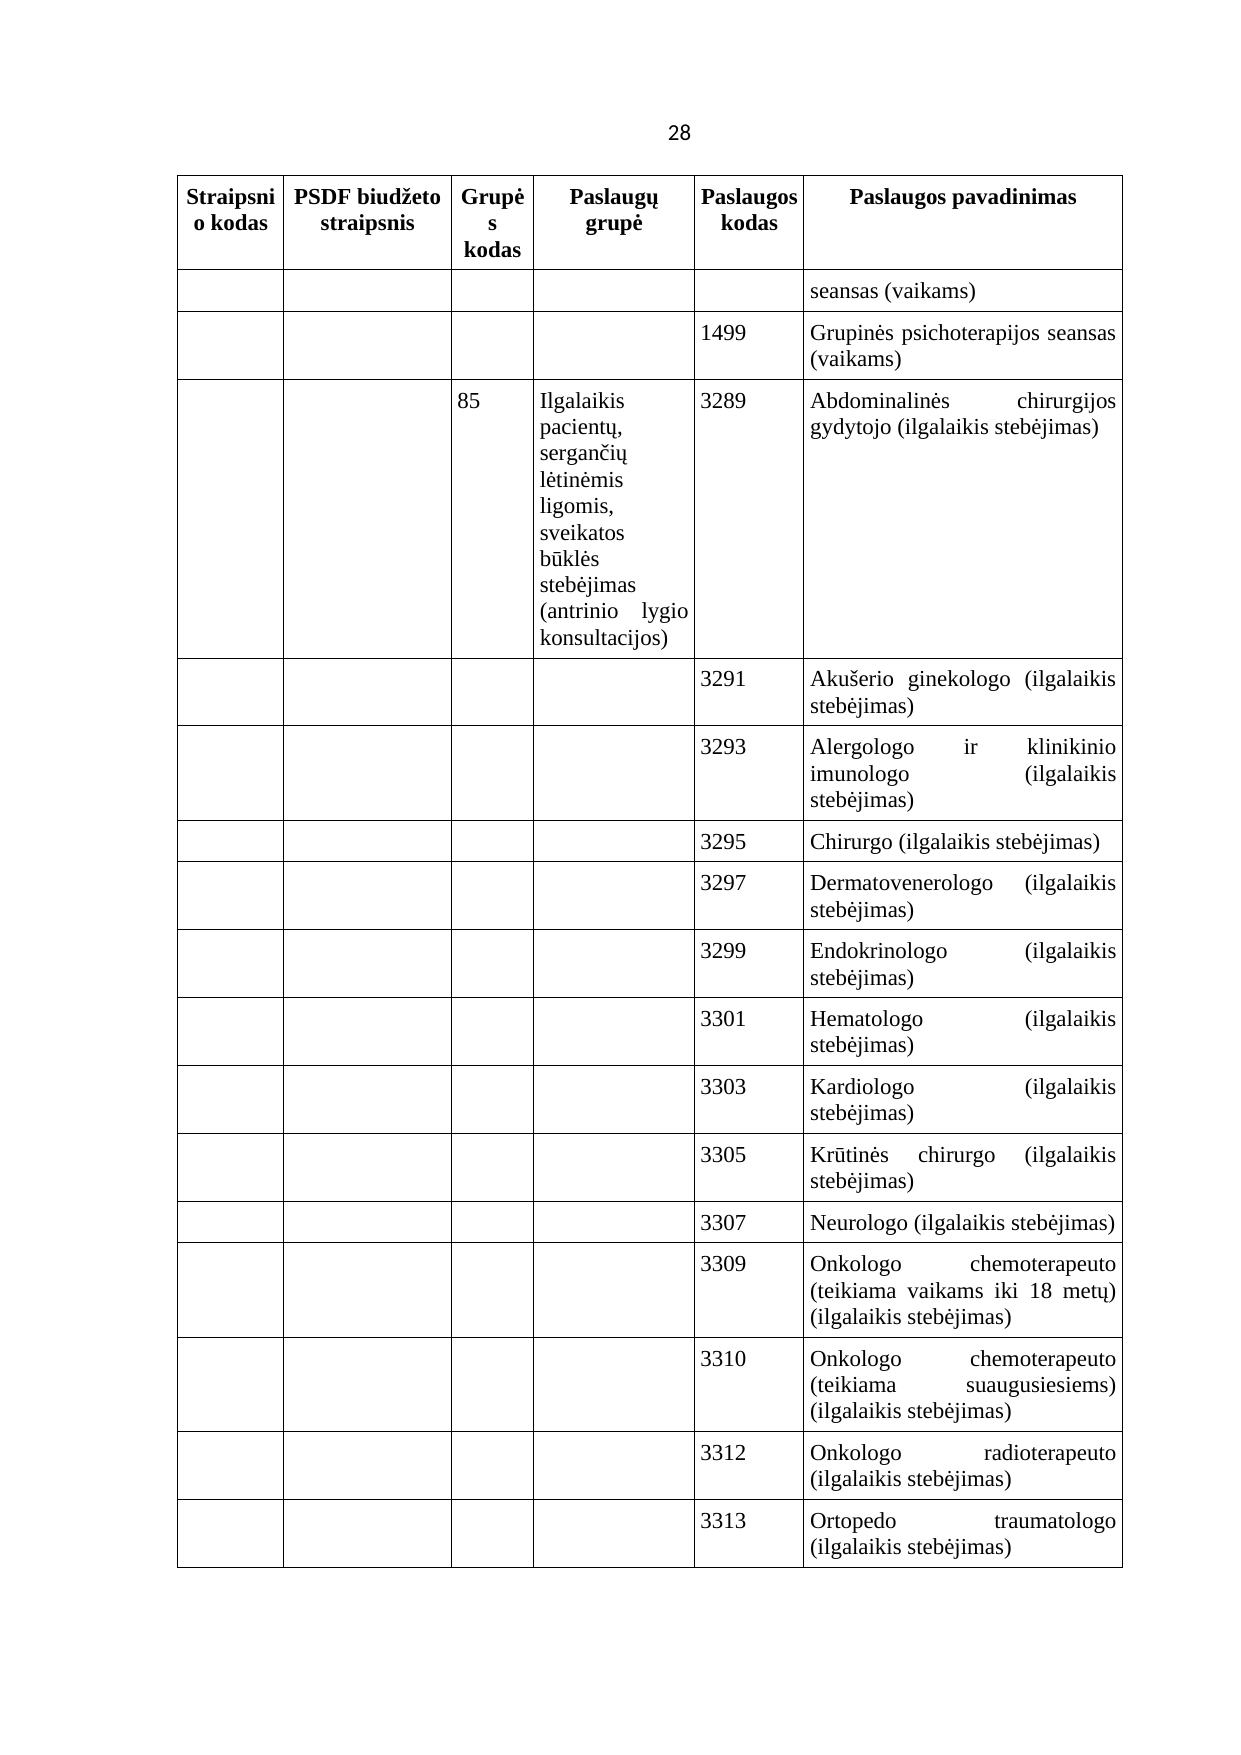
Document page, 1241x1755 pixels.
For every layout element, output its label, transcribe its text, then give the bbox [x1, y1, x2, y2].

table_cell 3293 [695, 726, 803, 819]
table_cell [534, 1432, 694, 1499]
table_cell [178, 270, 283, 311]
table_cell [178, 1066, 283, 1133]
table_cell [534, 998, 694, 1065]
table_cell [178, 312, 283, 379]
table_cell [452, 1243, 533, 1337]
table_cell [178, 998, 283, 1065]
table_cell [534, 1202, 694, 1242]
table_cell [284, 270, 451, 311]
table_cell [284, 1500, 451, 1567]
table_cell 3295 [695, 821, 803, 861]
table_cell [178, 1134, 283, 1201]
table_cell Onkologo chemoterapeuto (teikiama vaikams iki 18 metų) (ilgalaikis stebėjimas) [804, 1243, 1122, 1337]
table_cell Dermatovenerologo (ilgalaikis stebėjimas) [804, 862, 1122, 929]
table_cell Kardiologo (ilgalaikis stebėjimas) [804, 1066, 1122, 1133]
table_cell [284, 380, 451, 657]
table_cell 3291 [695, 659, 803, 725]
table_header Paslaugos pavadinimas [804, 176, 1122, 269]
table_cell [178, 821, 283, 861]
table_cell [284, 821, 451, 861]
table_cell 3312 [695, 1432, 803, 1499]
table_cell [178, 1338, 283, 1431]
table_cell Krūtinės chirurgo (ilgalaikis stebėjimas) [804, 1134, 1122, 1201]
table_cell [452, 659, 533, 725]
table_cell Onkologo radioterapeuto (ilgalaikis stebėjimas) [804, 1432, 1122, 1499]
table_cell [452, 312, 533, 379]
table_cell [534, 1338, 694, 1431]
table_cell [178, 659, 283, 725]
table_cell 3313 [695, 1500, 803, 1567]
table_cell [534, 1500, 694, 1567]
table_cell [452, 862, 533, 929]
table_cell 3301 [695, 998, 803, 1065]
table_cell 3303 [695, 1066, 803, 1133]
table_cell Grupinės psichoterapijos seansas (vaikams) [804, 312, 1122, 379]
table_cell 3299 [695, 930, 803, 997]
table_cell [284, 1134, 451, 1201]
table_cell 3305 [695, 1134, 803, 1201]
table_cell [534, 312, 694, 379]
table_cell Hematologo (ilgalaikis stebėjimas) [804, 998, 1122, 1065]
table_cell [178, 1202, 283, 1242]
table_cell [534, 862, 694, 929]
table_cell Neurologo (ilgalaikis stebėjimas) [804, 1202, 1122, 1242]
table_header Paslaugos kodas [695, 176, 803, 269]
table_cell Alergologo ir klinikinio imunologo (ilgalaikis stebėjimas) [804, 726, 1122, 819]
table_cell [178, 930, 283, 997]
table_header Straipsnio kodas [178, 176, 283, 269]
table_cell Akušerio ginekologo (ilgalaikis stebėjimas) [804, 659, 1122, 725]
table_cell [284, 659, 451, 725]
table_cell 3297 [695, 862, 803, 929]
table_header Grupės kodas [452, 176, 533, 269]
table_cell Onkologo chemoterapeuto (teikiama suaugusiesiems) (ilgalaikis stebėjimas) [804, 1338, 1122, 1431]
table_cell [452, 726, 533, 819]
table_cell [284, 862, 451, 929]
table_cell [695, 270, 803, 311]
table_cell [534, 1243, 694, 1337]
table_cell [284, 726, 451, 819]
table_cell Ilgalaikis pacientų, sergančių lėtinėmis ligomis, sveikatos būklės stebėjimas (antrinio lygio konsultacijos) [534, 380, 694, 657]
table_cell [178, 862, 283, 929]
table_cell Abdominalinės chirurgijos gydytojo (ilgalaikis stebėjimas) [804, 380, 1122, 657]
table_header PSDF biudžeto straipsnis [284, 176, 451, 269]
table_cell [284, 1066, 451, 1133]
table_cell [534, 1066, 694, 1133]
table_cell [178, 380, 283, 657]
table_cell [452, 1338, 533, 1431]
table_cell [284, 312, 451, 379]
table_cell [178, 1500, 283, 1567]
table_cell 3310 [695, 1338, 803, 1431]
table_cell [452, 930, 533, 997]
table_cell [534, 270, 694, 311]
table_cell Ortopedo traumatologo (ilgalaikis stebėjimas) [804, 1500, 1122, 1567]
table_cell [284, 1202, 451, 1242]
table_header Paslaugų grupė [534, 176, 694, 269]
table_cell 85 [452, 380, 533, 657]
table_cell seansas (vaikams) [804, 270, 1122, 311]
table_cell Endokrinologo (ilgalaikis stebėjimas) [804, 930, 1122, 997]
table_cell [452, 998, 533, 1065]
table_cell [284, 1243, 451, 1337]
table_cell [452, 1432, 533, 1499]
table_cell [534, 659, 694, 725]
table_cell Chirurgo (ilgalaikis stebėjimas) [804, 821, 1122, 861]
table_cell [284, 1432, 451, 1499]
table_cell 3309 [695, 1243, 803, 1337]
table_cell [284, 930, 451, 997]
table_cell [534, 821, 694, 861]
table_cell [452, 821, 533, 861]
table_cell [284, 1338, 451, 1431]
table_cell [534, 726, 694, 819]
table_cell 1499 [695, 312, 803, 379]
table_cell [178, 726, 283, 819]
table_cell [452, 1202, 533, 1242]
table_cell [534, 1134, 694, 1201]
table_cell [452, 1066, 533, 1133]
table_cell 3289 [695, 380, 803, 657]
table_cell [178, 1432, 283, 1499]
table_cell [452, 1134, 533, 1201]
table_cell 3307 [695, 1202, 803, 1242]
table_cell [452, 1500, 533, 1567]
table_cell [178, 1243, 283, 1337]
table_cell [284, 998, 451, 1065]
table_cell [534, 930, 694, 997]
table_cell [452, 270, 533, 311]
